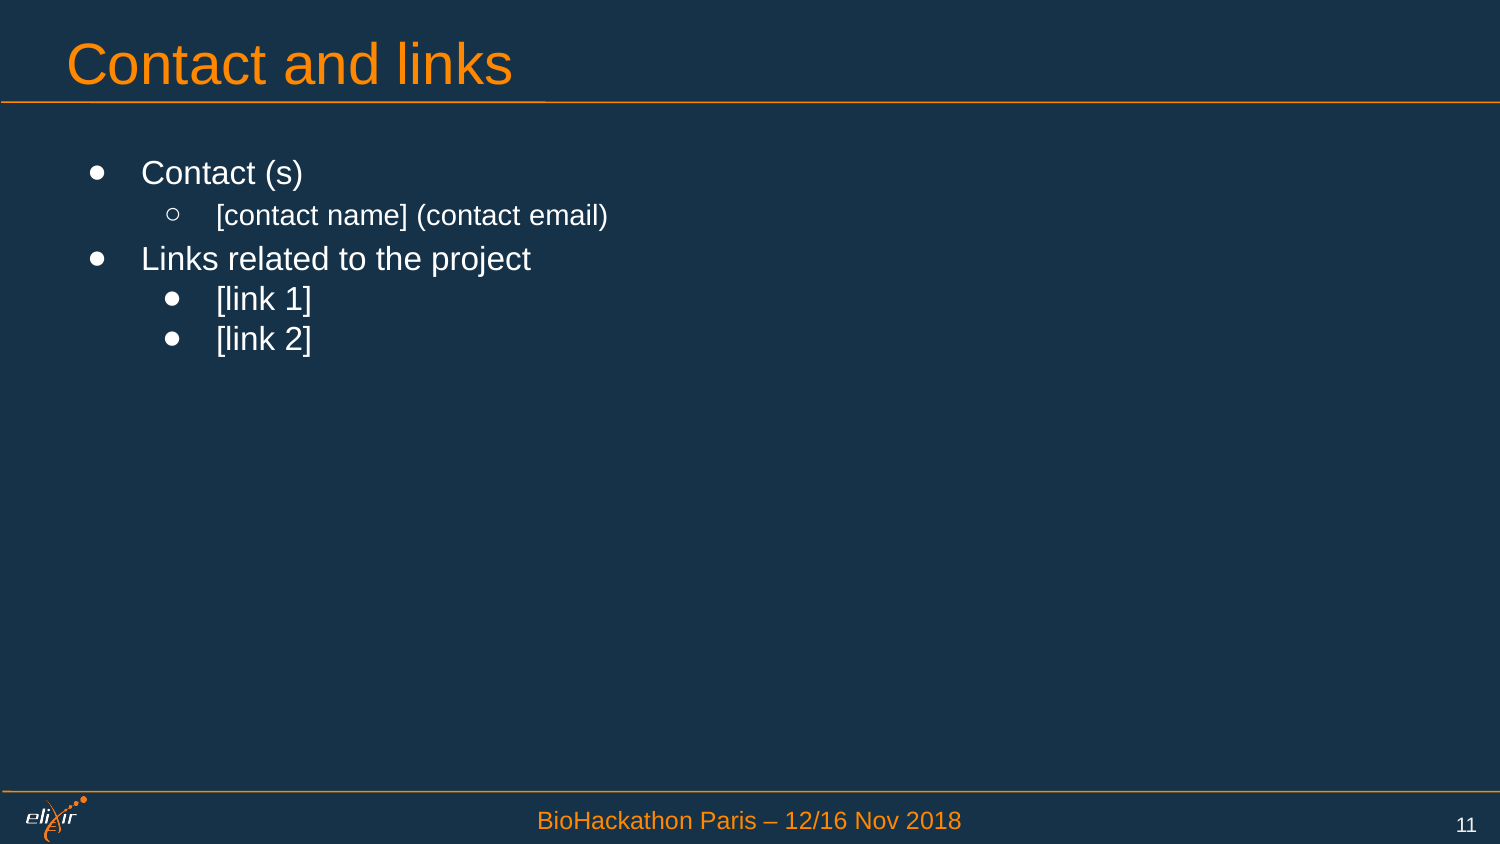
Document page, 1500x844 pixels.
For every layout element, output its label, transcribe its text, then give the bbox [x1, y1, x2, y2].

picture [26, 796, 87, 842]
title Contact and links [51, 11, 1449, 106]
slide_number 1 [1402, 786, 1493, 844]
list Contact (s) [contact name] (contact email) Links related to the project [link 1] [link 2] [51, 130, 1449, 778]
